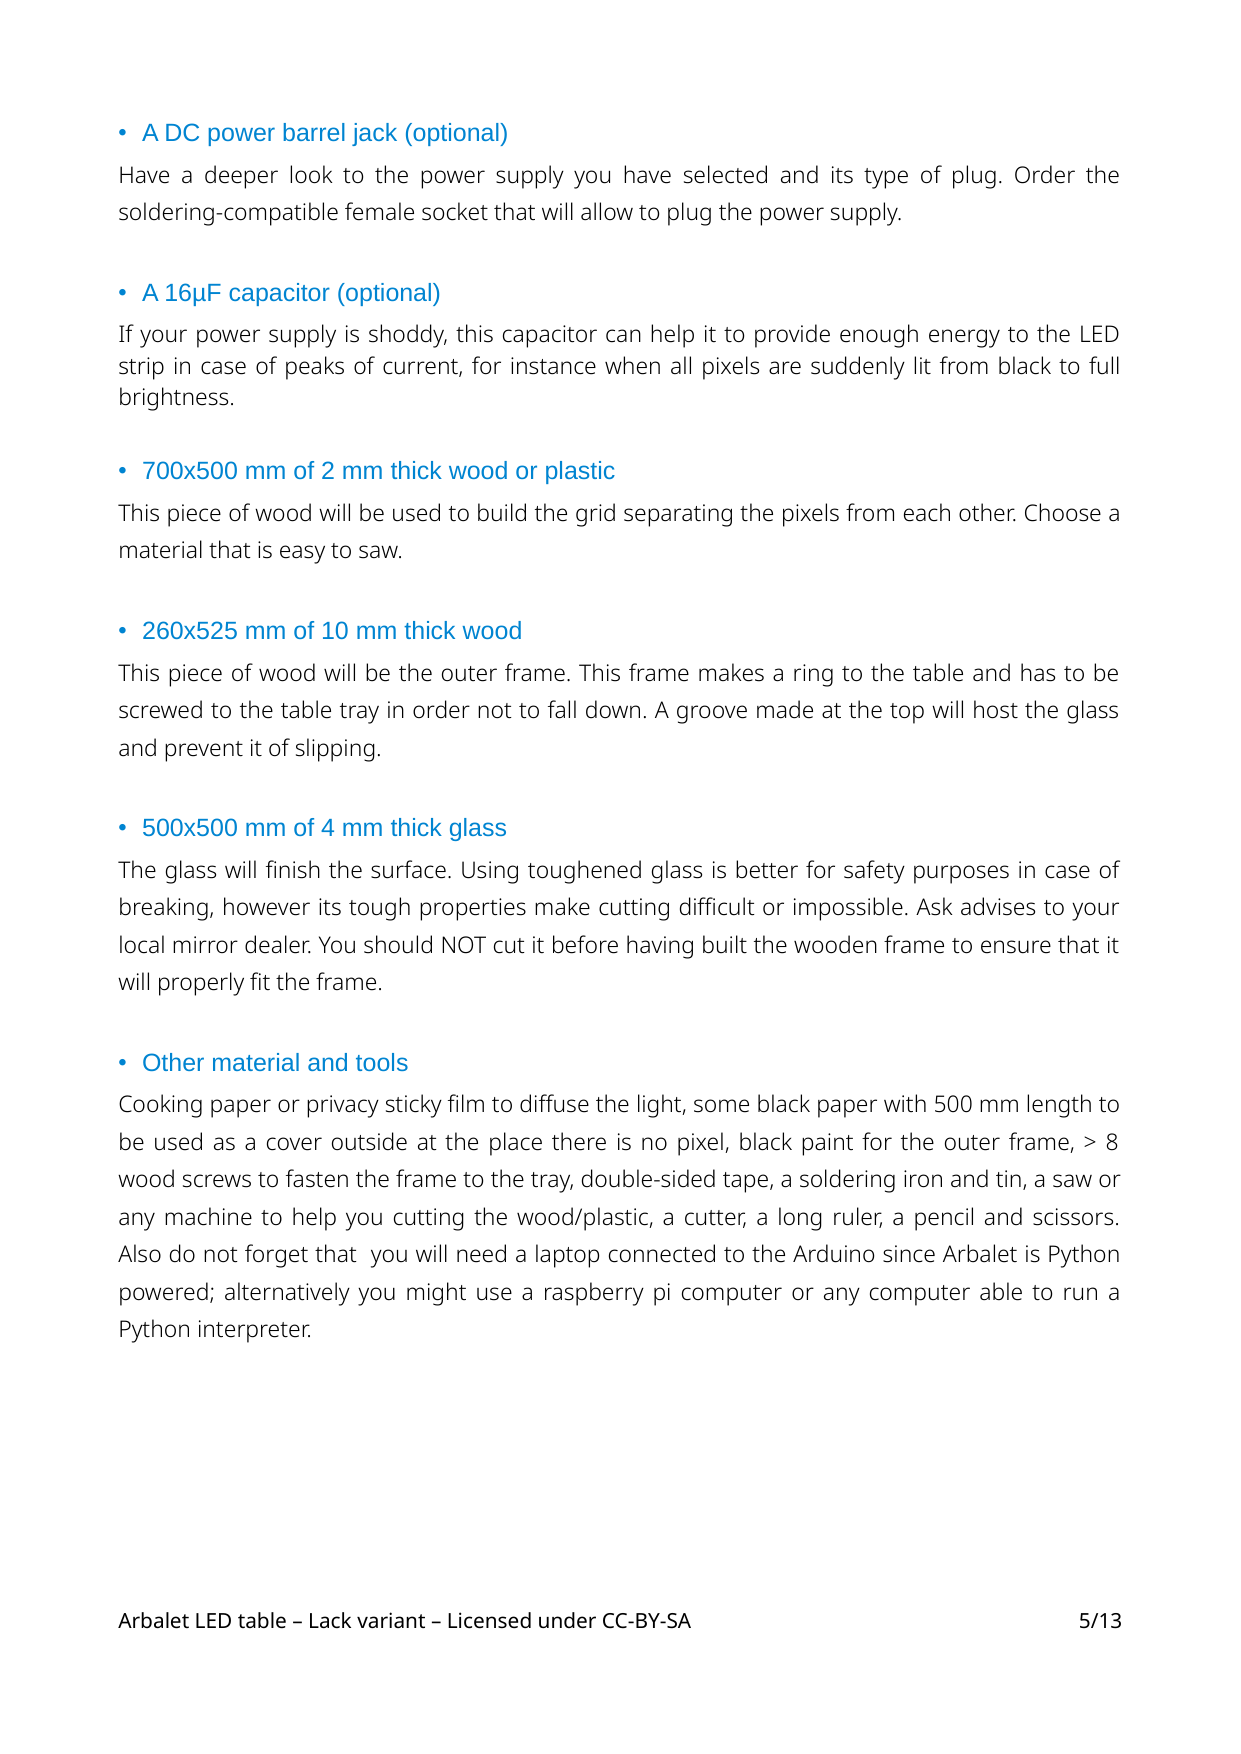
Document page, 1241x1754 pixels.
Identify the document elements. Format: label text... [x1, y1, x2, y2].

text If your power supply is shoddy, this capacitor can help it to provide enough energy to the LED strip in case of peaks of current, for instance when all pixels are suddenly lit from black to full brightness. [118, 318, 1122, 412]
subtitle 700x500 mm of 2 mm thick wood or plastic [118, 456, 1122, 485]
text Have a deeper look to the power supply you have selected and its type of plug. Order the soldering-compatible female socket that will allow to plug the power supply. [118, 159, 1122, 227]
subtitle 500x500 mm of 4 mm thick glass [118, 813, 1122, 842]
subtitle Other material and tools [118, 1048, 1122, 1077]
text This piece of wood will be the outer frame. This frame makes a ring to the table and has to be screwed to the table tray in order not to fall down. A groove made at the top will host the glass and prevent it of slipping. [118, 657, 1122, 763]
subtitle A DC power barrel jack (optional) [118, 118, 1122, 147]
subtitle A 16µF capacitor (optional) [118, 278, 1122, 307]
text The glass will finish the surface. Using toughened glass is better for safety purposes in case of breaking, however its tough properties make cutting difficult or impossible. Ask advises to your local mirror dealer. You should NOT cut it before having built the wooden frame to ensure that it will properly fit the frame. [118, 854, 1122, 997]
text Cooking paper or privacy sticky film to diffuse the light, some black paper with 500 mm length to be used as a cover outside at the place there is no pixel, black paint for the outer frame, > 8 wood screws to fasten the frame to the tray, double-sided tape, a soldering iron and tin, a saw or any machine to help you cutting the wood/plastic, a cutter, a long ruler, a pencil and scissors. Also do not forget that you will need a laptop connected to the Arduino since Arbalet is Python powered; alternatively you might use a raspberry pi computer or any computer able to run a Python interpreter. [118, 1088, 1122, 1345]
subtitle 260x525 mm of 10 mm thick wood [118, 616, 1122, 645]
text This piece of wood will be used to build the grid separating the pixels from each other. Choose a material that is easy to saw. [118, 497, 1122, 566]
